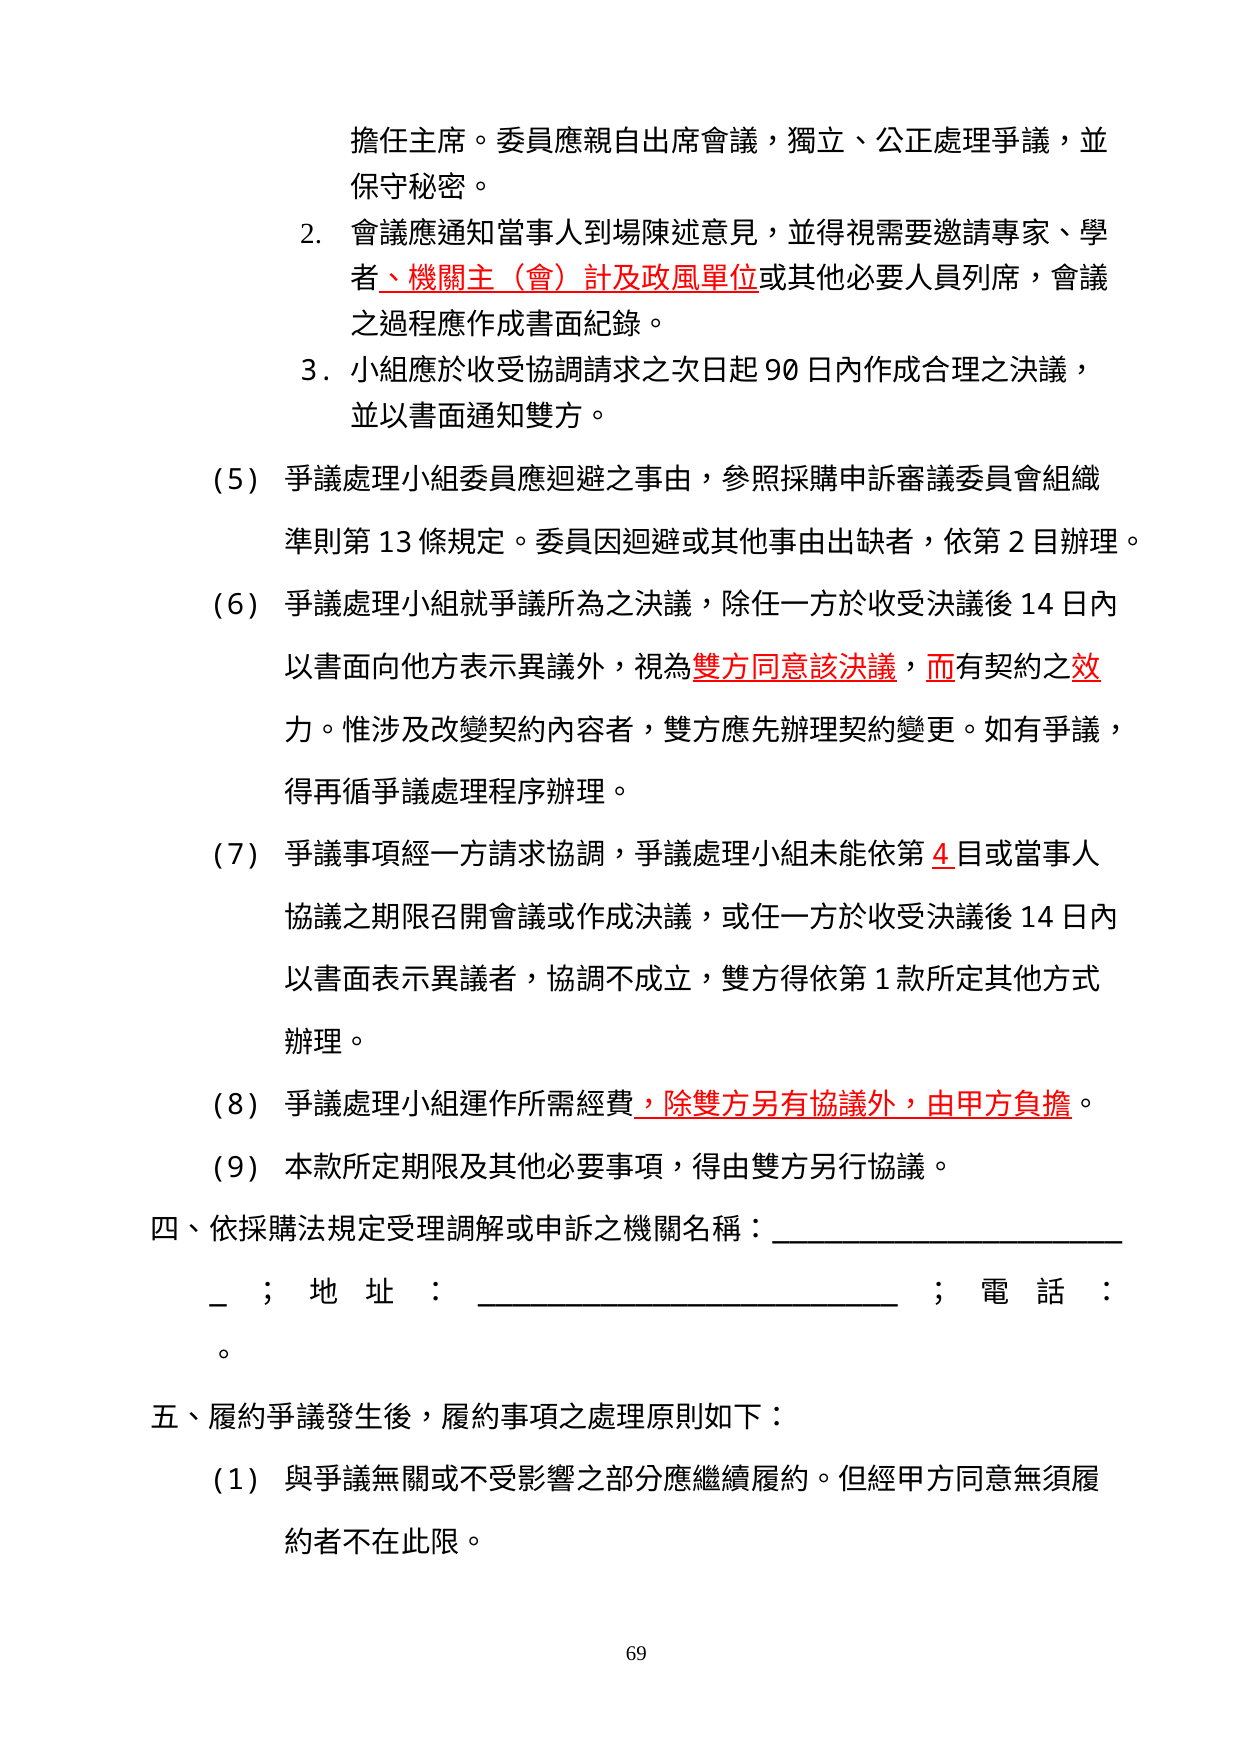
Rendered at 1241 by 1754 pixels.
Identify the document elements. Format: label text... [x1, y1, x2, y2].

list 擔任主席。委員應親自出席會議，獨立、公正處理爭議，並保守秘密。 [300, 115, 1122, 206]
text 四、依採購法規定受理調解或申訴之機關名稱：_____________________；地址：________________________；電話： 。 [150, 1186, 1122, 1373]
text 五、履約爭議發生後，履約事項之處理原則如下： [150, 1373, 1122, 1436]
list 會議應通知當事人到場陳述意見，並得視需要邀請專家、學者、機關主（會）計及政風單位或其他必要人員列席，會議之過程應作成書面紀錄。 [300, 206, 1122, 344]
list 爭議處理小組就爭議所為之決議，除任一方於收受決議後14日內以書面向他方表示異議外，視為雙方同意該決議，而有契約之效力。惟涉及改變契約內容者，雙方應先辦理契約變更。如有爭議，得再循爭議處理程序辦理。 [209, 561, 1122, 811]
list 與爭議無關或不受影響之部分應繼續履約。但經甲方同意無須履約者不在此限。 [209, 1436, 1122, 1561]
list 爭議處理小組委員應迴避之事由，參照採購申訴審議委員會組織準則第13條規定。委員因迴避或其他事由出缺者，依第2目辦理。 [209, 436, 1122, 561]
list 爭議事項經一方請求協調，爭議處理小組未能依第4目或當事人協議之期限召開會議或作成決議，或任一方於收受決議後14日內以書面表示異議者，協調不成立，雙方得依第1款所定其他方式辦理。 [209, 811, 1122, 1061]
list 本款所定期限及其他必要事項，得由雙方另行協議。 [209, 1123, 1122, 1186]
list 爭議處理小組運作所需經費，除雙方另有協議外，由甲方負擔。 [209, 1061, 1122, 1123]
list 小組應於收受協調請求之次日起90日內作成合理之決議，並以書面通知雙方。 [300, 344, 1122, 436]
